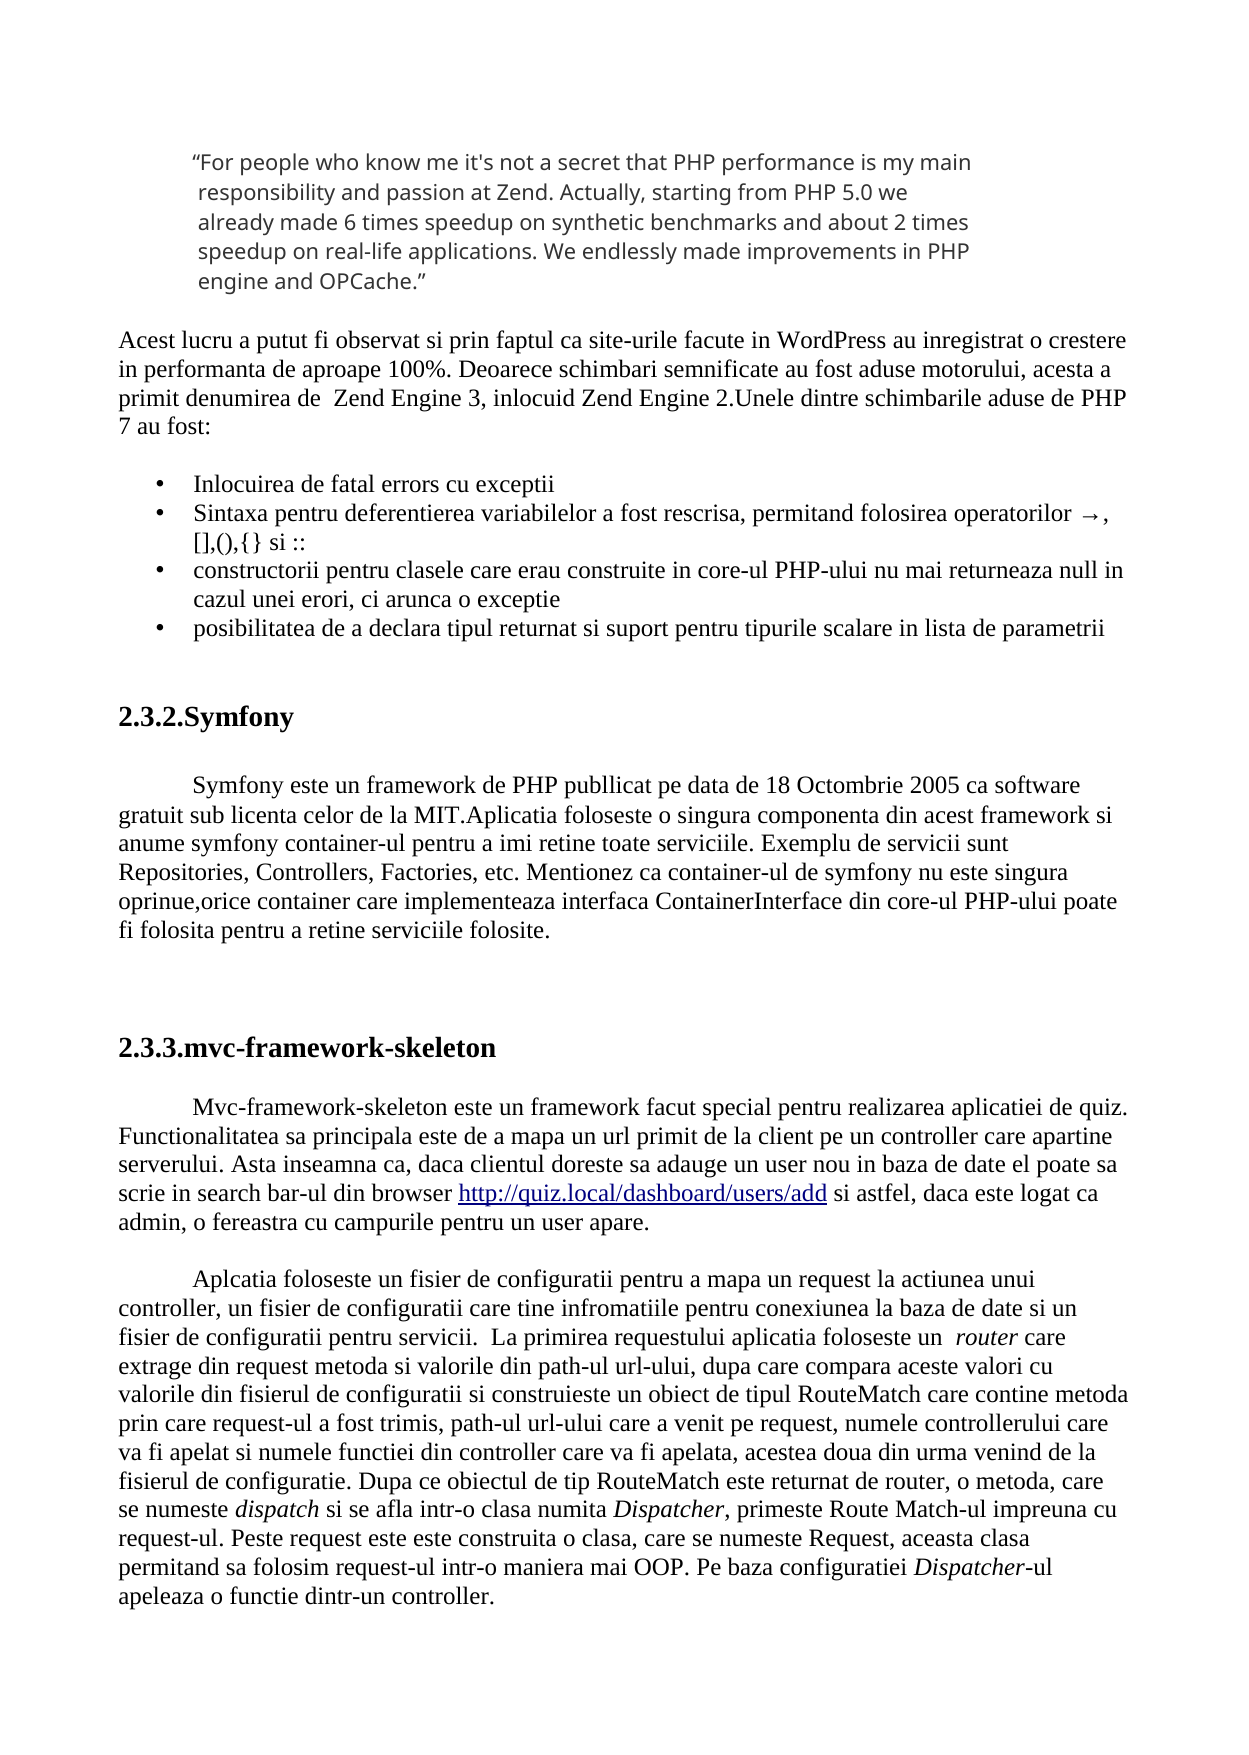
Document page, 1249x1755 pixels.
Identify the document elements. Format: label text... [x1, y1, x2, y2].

text already made 6 times speedup on synthetic benchmarks and about 2 times [192, 206, 1130, 236]
text Acest lucru a putut fi observat si prin faptul ca site-urile facute in WordPress au inregistrat o crestere in performanta de aproape 100%. Deoarece schimbari semnificate au fost aduse motorului, acesta a primit denumirea de Zend Engine 3, inlocuid Zend Engine 2.Unele dintre schimbarile aduse de PHP 7 au fost: [118, 325, 1130, 440]
list Inlocuirea de fatal errors cu exceptii [156, 469, 1130, 498]
text Mvc-framework-skeleton este un framework facut special pentru realizarea aplicatiei de quiz. Functionalitatea sa principala este de a mapa un url primit de la client pe un controller care apartine serverului. Asta inseamna ca, daca clientul doreste sa adauge un user nou in baza de date el poate sa scrie in search bar-ul din browser http://quiz.local/dashboard/users/add si astfel, daca este logat ca admin, o fereastra cu campurile pentru un user apare. [118, 1092, 1130, 1236]
text engine and OPCache.” [192, 266, 1130, 296]
text “For people who know me it's not a secret that PHP performance is my main [192, 147, 1130, 177]
list constructorii pentru clasele care erau construite in core-ul PHP-ului nu mai returneaza null in cazul unei erori, ci arunca o exceptie [156, 555, 1130, 613]
text Aplcatia foloseste un fisier de configuratii pentru a mapa un request la actiunea unui controller, un fisier de configuratii care tine infromatiile pentru conexiunea la baza de date si un fisier de configuratii pentru servicii. La primirea requestului aplicatia foloseste un router care extrage din request metoda si valorile din path-ul url-ului, dupa care compara aceste valori cu valorile din fisierul de configuratii si construieste un obiect de tipul RouteMatch care contine metoda prin care request-ul a fost trimis, path-ul url-ului care a venit pe request, numele controllerului care va fi apelat si numele functiei din controller care va fi apelata, acestea doua din urma venind de la fisierul de configuratie. Dupa ce obiectul de tip RouteMatch este returnat de router, o metoda, care se numeste dispatch si se afla intr-o clasa numita Dispatcher, primeste Route Match-ul impreuna cu request-ul. Peste request este este construita o clasa, care se numeste Request, aceasta clasa permitand sa folosim request-ul intr-o maniera mai OOP. Pe baza configuratiei Dispatcher-ul apeleaza o functie dintr-un controller. [118, 1264, 1130, 1609]
list posibilitatea de a declara tipul returnat si suport pentru tipurile scalare in lista de parametrii [156, 613, 1130, 642]
text 2.3.3.mvc-framework-skeleton [118, 1030, 1130, 1063]
text responsibility and passion at Zend. Actually, starting from PHP 5.0 we [192, 177, 1130, 206]
text speedup on real-life applications. We endlessly made improvements in PHP [192, 236, 1130, 266]
text 2.3.2.Symfony [118, 699, 1130, 733]
list Sintaxa pentru deferentierea variabilelor a fost rescrisa, permitand folosirea operatorilor →,[],(),{} si :: [156, 498, 1130, 555]
text Symfony este un framework de PHP publlicat pe data de 18 Octombrie 2005 ca software gratuit sub licenta celor de la MIT.Aplicatia foloseste o singura componenta din acest framework si anume symfony container-ul pentru a imi retine toate serviciile. Exemplu de servicii sunt Repositories, Controllers, Factories, etc. Mentionez ca container-ul de symfony nu este singura oprinue,orice container care implementeaza interfaca ContainerInterface din core-ul PHP-ului poate fi folosita pentru a retine serviciile folosite. [118, 766, 1130, 943]
